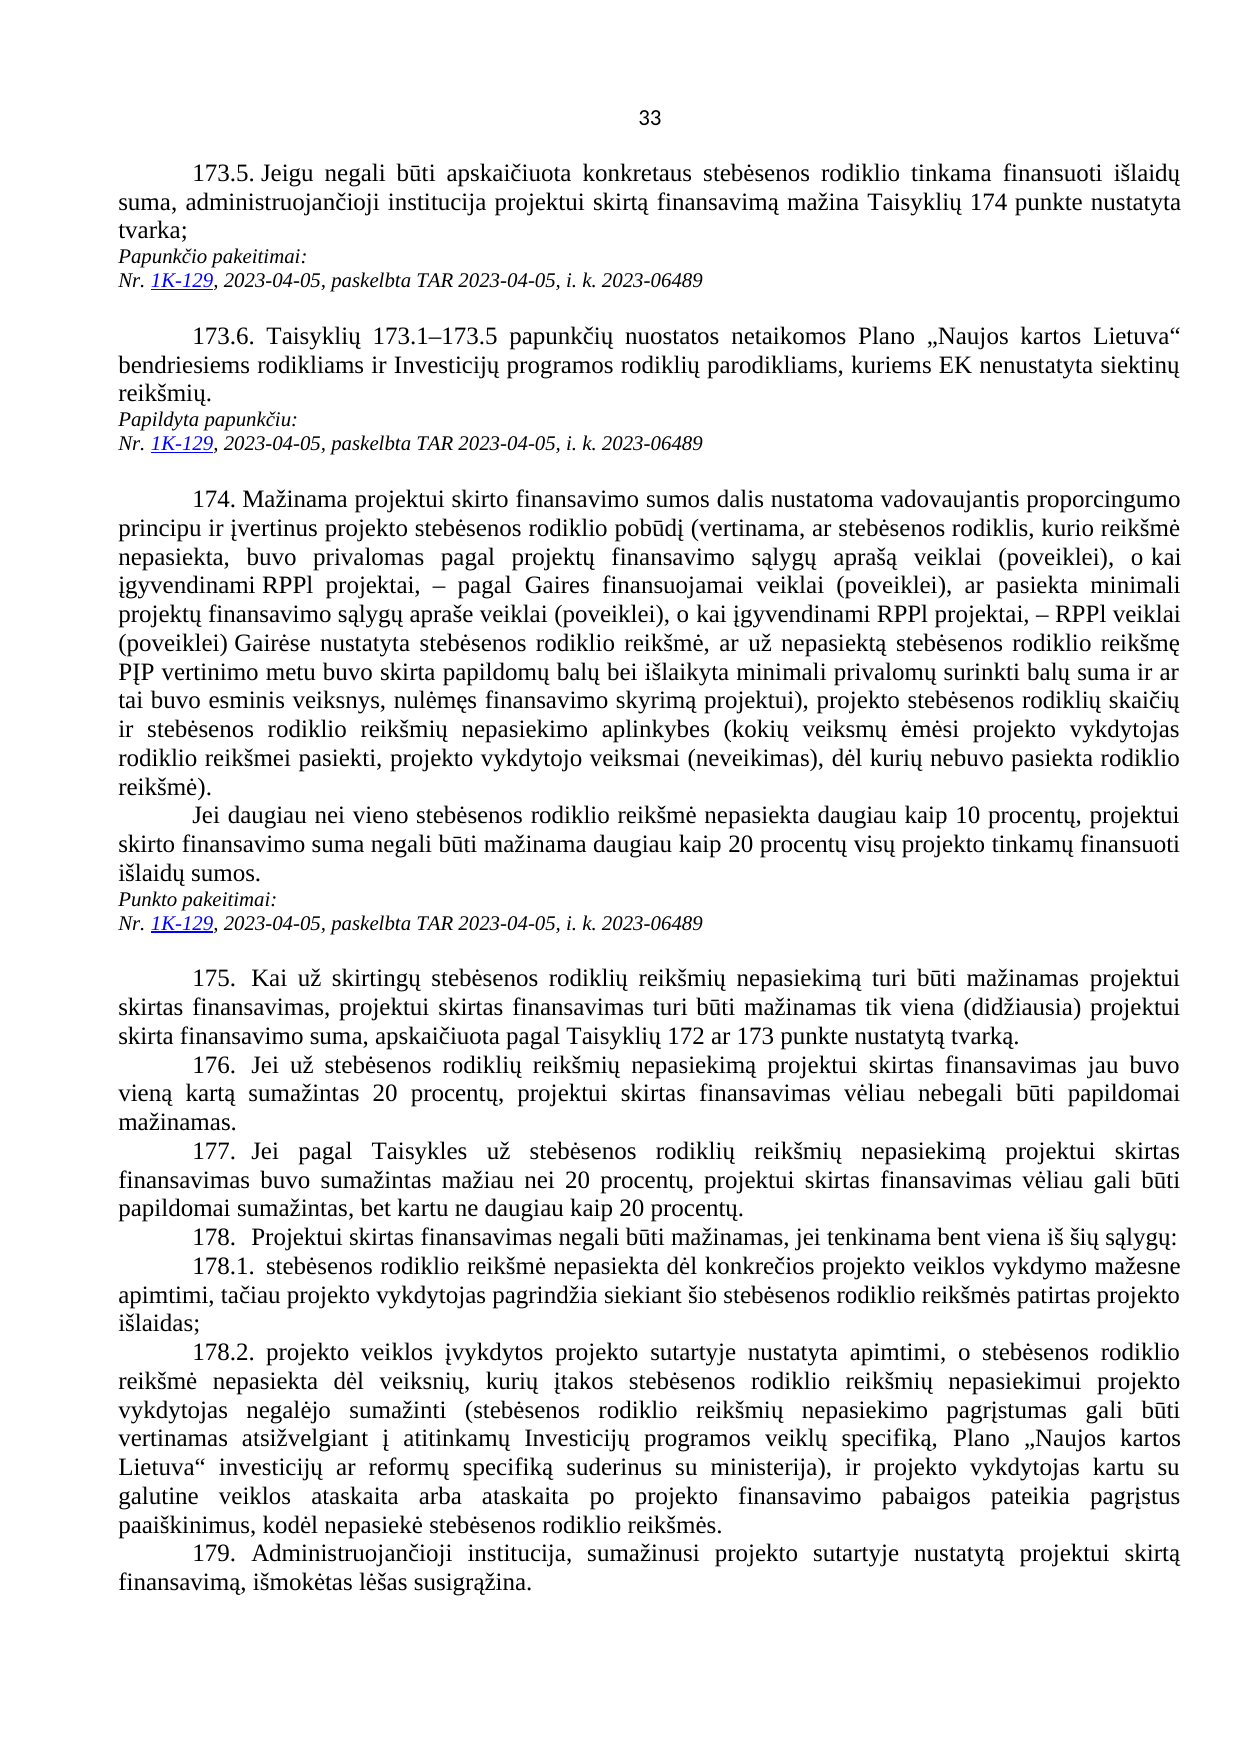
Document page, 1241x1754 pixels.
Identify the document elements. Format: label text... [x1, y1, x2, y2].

text Papildyta papunkčiu: [118, 407, 1181, 431]
text Papunkčio pakeitimai: [118, 244, 1181, 268]
text 178.1. stebėsenos rodiklio reikšmė nepasiekta dėl konkrečios projekto veiklos vykdymo mažesne apimtimi, tačiau projekto vykdytojas pagrindžia siekiant šio stebėsenos rodiklio reikšmės patirtas projekto išlaidas; [118, 1251, 1181, 1337]
text Nr. 1K-129, 2023-04-05, paskelbta TAR 2023-04-05, i. k. 2023-06489 [118, 911, 1181, 935]
text Nr. 1K-129, 2023-04-05, paskelbta TAR 2023-04-05, i. k. 2023-06489 [118, 268, 1181, 292]
text Jei daugiau nei vieno stebėsenos rodiklio reikšmė nepasiekta daugiau kaip 10 procentų, projektui skirto finansavimo suma negali būti mažinama daugiau kaip 20 procentų visų projekto tinkamų finansuoti išlaidų sumos. [118, 800, 1181, 887]
text 178. Projektui skirtas finansavimas negali būti mažinamas, jei tenkinama bent viena iš šių sąlygų: [118, 1222, 1181, 1251]
text 178.2. projekto veiklos įvykdytos projekto sutartyje nustatyta apimtimi, o stebėsenos rodiklio reikšmė nepasiekta dėl veiksnių, kurių įtakos stebėsenos rodiklio reikšmių nepasiekimui projekto vykdytojas negalėjo sumažinti (stebėsenos rodiklio reikšmių nepasiekimo pagrįstumas gali būti vertinamas atsižvelgiant į atitinkamų Investicijų programos veiklų specifiką, Plano „Naujos kartos Lietuva“ investicijų ar reformų specifiką suderinus su ministerija), ir projekto vykdytojas kartu su galutine veiklos ataskaita arba ataskaita po projekto finansavimo pabaigos pateikia pagrįstus paaiškinimus, kodėl nepasiekė stebėsenos rodiklio reikšmės. [118, 1337, 1181, 1538]
text 176. Jei už stebėsenos rodiklių reikšmių nepasiekimą projektui skirtas finansavimas jau buvo vieną kartą sumažintas 20 procentų, projektui skirtas finansavimas vėliau nebegali būti papildomai mažinamas. [118, 1050, 1181, 1136]
text 179. Administruojančioji institucija, sumažinusi projekto sutartyje nustatytą projektui skirtą finansavimą, išmokėtas lėšas susigrąžina. [118, 1538, 1181, 1596]
text Punkto pakeitimai: [118, 887, 1181, 911]
text 175. Kai už skirtingų stebėsenos rodiklių reikšmių nepasiekimą turi būti mažinamas projektui skirtas finansavimas, projektui skirtas finansavimas turi būti mažinamas tik viena (didžiausia) projektui skirta finansavimo suma, apskaičiuota pagal Taisyklių 172 ar 173 punkte nustatytą tvarką. [118, 963, 1181, 1050]
text 177. Jei pagal Taisykles už stebėsenos rodiklių reikšmių nepasiekimą projektui skirtas finansavimas buvo sumažintas mažiau nei 20 procentų, projektui skirtas finansavimas vėliau gali būti papildomai sumažintas, bet kartu ne daugiau kaip 20 procentų. [118, 1136, 1181, 1222]
text Nr. 1K-129, 2023-04-05, paskelbta TAR 2023-04-05, i. k. 2023-06489 [118, 431, 1181, 455]
text 174. Mažinama projektui skirto finansavimo sumos dalis nustatoma vadovaujantis proporcingumo principu ir įvertinus projekto stebėsenos rodiklio pobūdį (vertinama, ar stebėsenos rodiklis, kurio reikšmė nepasiekta, buvo privalomas pagal projektų finansavimo sąlygų aprašą veiklai (poveiklei), o kai įgyvendinami RPPl projektai, – pagal Gaires finansuojamai veiklai (poveiklei), ar pasiekta minimali projektų finansavimo sąlygų apraše veiklai (poveiklei), o kai įgyvendinami RPPl projektai, – RPPl veiklai (poveiklei) Gairėse nustatyta stebėsenos rodiklio reikšmė, ar už nepasiektą stebėsenos rodiklio reikšmę PĮP vertinimo metu buvo skirta papildomų balų bei išlaikyta minimali privalomų surinkti balų suma ir ar tai buvo esminis veiksnys, nulėmęs finansavimo skyrimą projektui), projekto stebėsenos rodiklių skaičių ir stebėsenos rodiklio reikšmių nepasiekimo aplinkybes (kokių veiksmų ėmėsi projekto vykdytojas rodiklio reikšmei pasiekti, projekto vykdytojo veiksmai (neveikimas), dėl kurių nebuvo pasiekta rodiklio reikšmė). [118, 484, 1181, 800]
text 173.5. Jeigu negali būti apskaičiuota konkretaus stebėsenos rodiklio tinkama finansuoti išlaidų suma, administruojančioji institucija projektui skirtą finansavimą mažina Taisyklių 174 punkte nustatyta tvarka; [118, 158, 1181, 244]
text 173.6. Taisyklių 173.1–173.5 papunkčių nuostatos netaikomos Plano „Naujos kartos Lietuva“ bendriesiems rodikliams ir Investicijų programos rodiklių parodikliams, kuriems EK nenustatyta siektinų reikšmių. [118, 321, 1181, 407]
